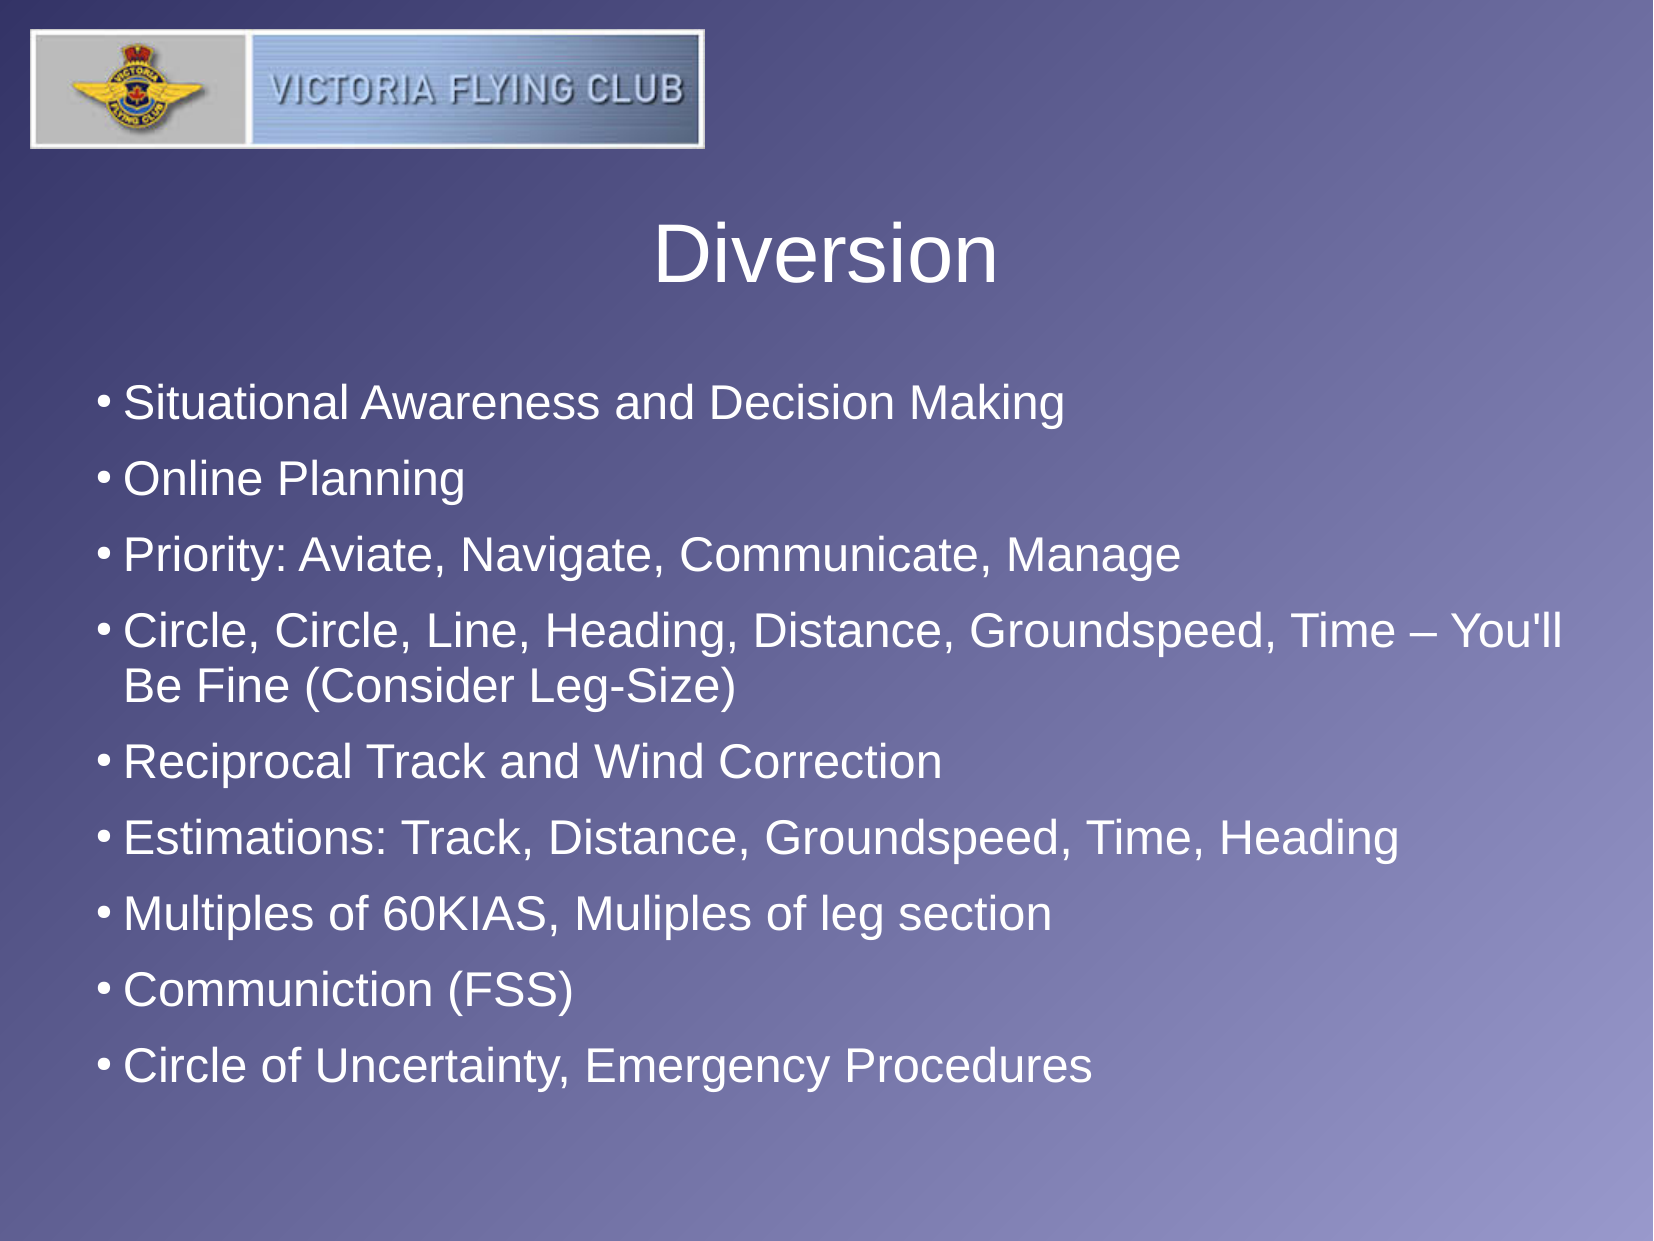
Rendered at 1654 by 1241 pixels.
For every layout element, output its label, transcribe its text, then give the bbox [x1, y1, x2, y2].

picture [30, 29, 705, 149]
title Diversion [82, 150, 1571, 358]
list Situational Awareness and Decision Making Online Planning Priority: Aviate, Navigate, Communicate, Manage Circle, Circle, Line, Heading, Distance, Groundspeed, Time – You'll Be Fine (Consider Leg-Size) Reciprocal Track and Wind Correction Estimations: Track, Distance, Groundspeed, Time, Heading Multiples of 60KIAS, Muliples of leg section Communiction (FSS) Circle of Uncertainty, Emergency Procedures [82, 375, 1571, 1095]
